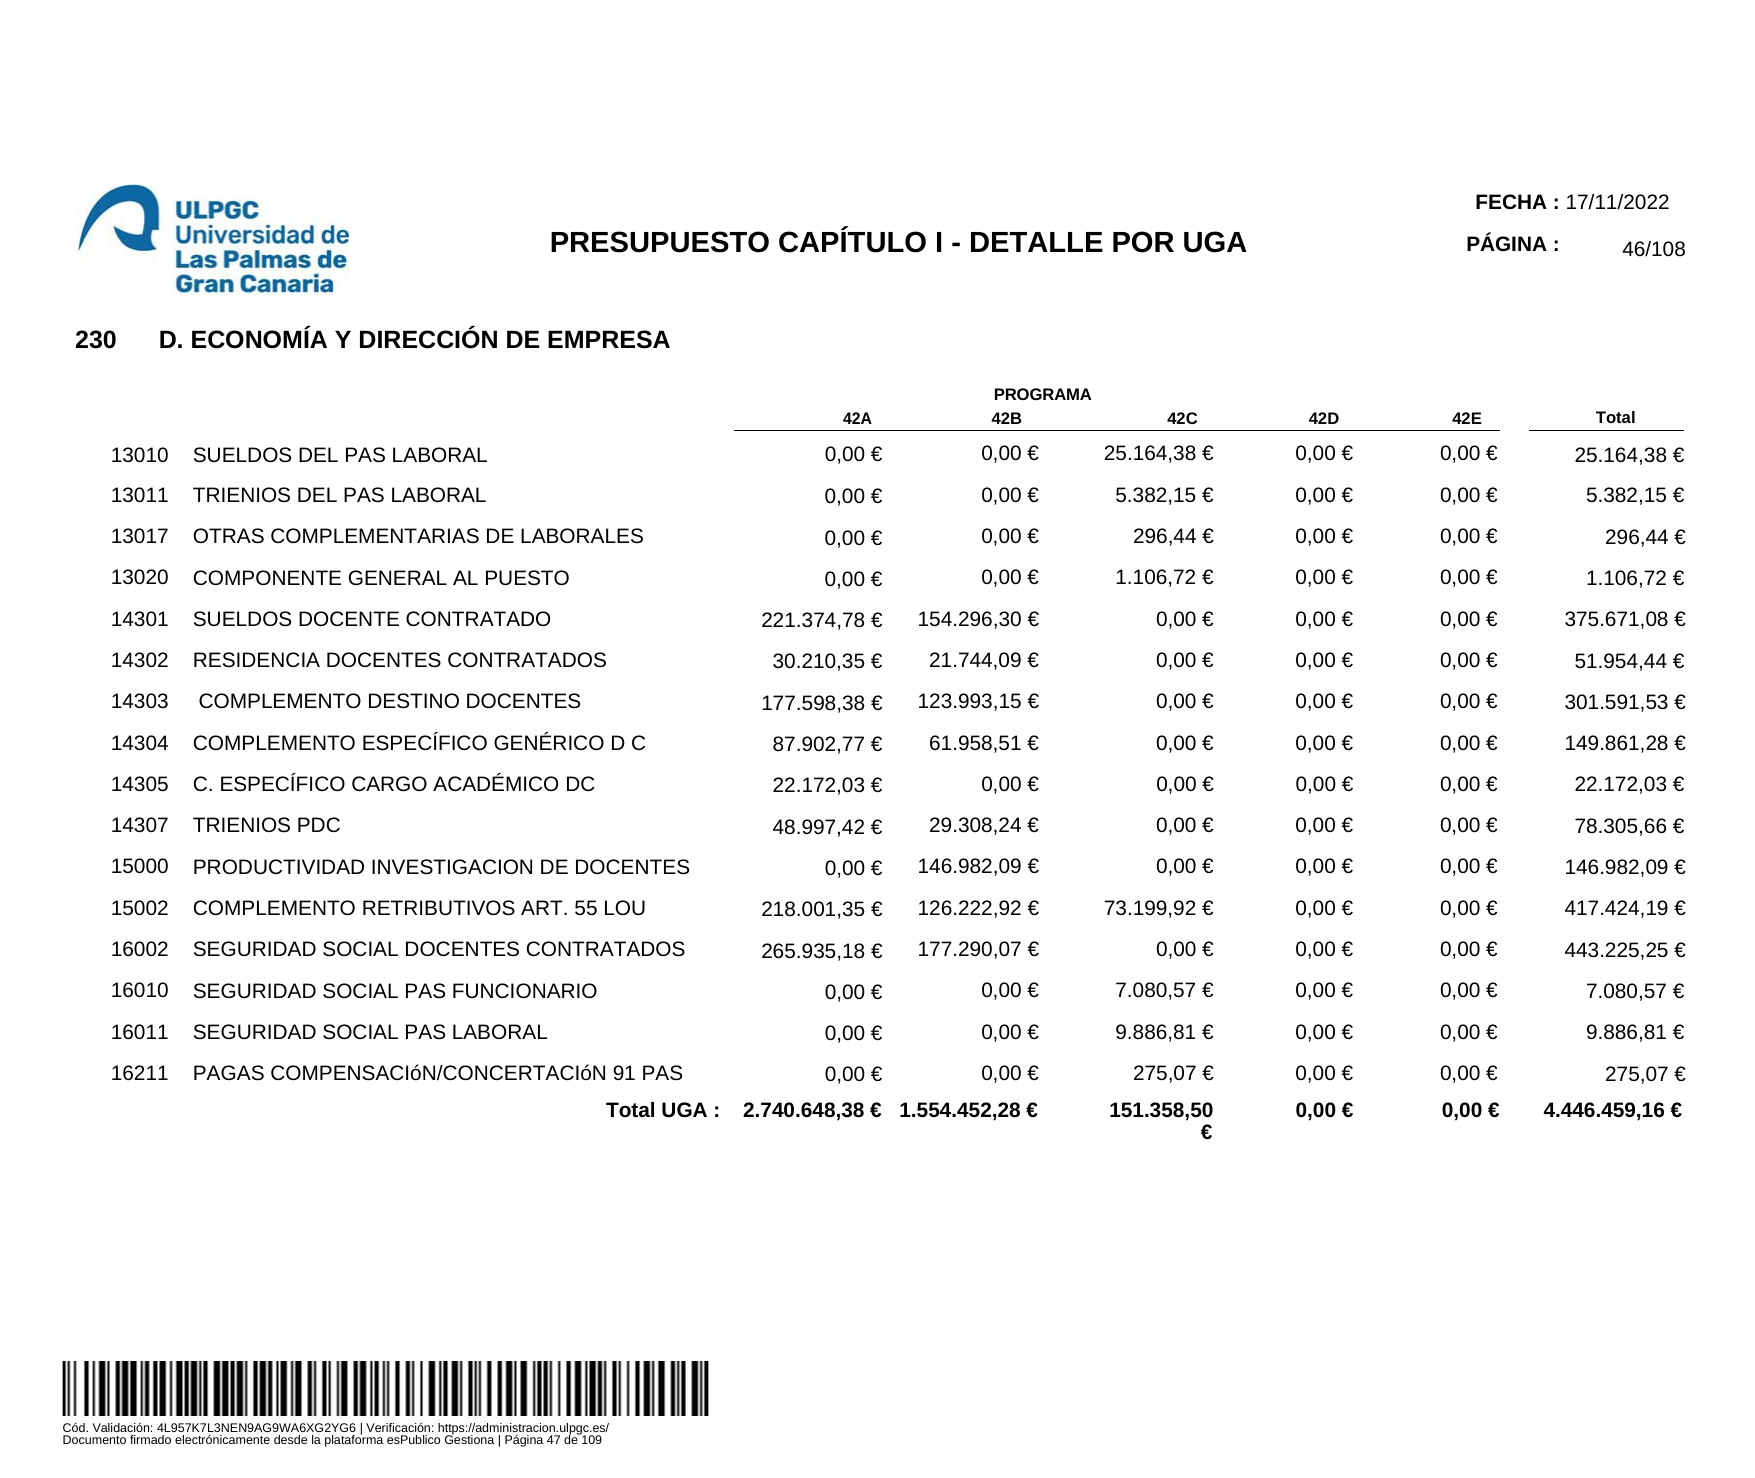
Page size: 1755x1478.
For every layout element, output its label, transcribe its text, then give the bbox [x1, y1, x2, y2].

table_cell 0,00 € [1396, 723, 1500, 764]
table_cell 0,00 € [734, 1053, 891, 1093]
table_cell 0,00 € [1396, 888, 1500, 929]
table_cell 0,00 € [1092, 847, 1254, 888]
table_cell 78.305,66 € [1529, 805, 1684, 847]
table_cell [1500, 929, 1529, 971]
table_cell 73.199,92 € [1092, 888, 1254, 929]
table_cell 13020 [70, 558, 187, 599]
table_cell 151.358,50 € [1092, 1093, 1254, 1144]
table_cell PAGAS COMPENSACIóN/CONCERTACIóN 91 PAS [187, 1053, 734, 1093]
table_cell RESIDENCIA DOCENTES CONTRATADOS [187, 640, 734, 681]
table_cell 275,07 € [1529, 1053, 1684, 1093]
table_cell 0,00 € [1396, 681, 1500, 723]
table_cell [70, 1093, 187, 1144]
table_cell 14303 [70, 681, 187, 723]
table_header [734, 326, 1684, 369]
table_cell 296,44 € [1092, 516, 1254, 558]
table_cell [1500, 681, 1529, 723]
table_cell 30.210,35 € [734, 640, 891, 681]
table_cell 16211 [70, 1053, 187, 1093]
table_cell 0,00 € [1396, 764, 1500, 805]
table_cell TRIENIOS PDC [187, 805, 734, 847]
table_cell SEGURIDAD SOCIAL PAS FUNCIONARIO [187, 971, 734, 1012]
table_header ECONOMÍA Y DIRECCIÓN DE EMPRESA [187, 326, 734, 369]
table_cell [1500, 640, 1529, 681]
table_cell 0,00 € [1255, 599, 1396, 640]
table_cell 0,00 € [1396, 640, 1500, 681]
table_cell 0,00 € [1396, 805, 1500, 847]
table_cell 375.671,08 € [1529, 599, 1684, 640]
table_cell PRODUCTIVIDAD INVESTIGACION DE DOCENTES [187, 847, 734, 888]
table_cell 0,00 € [1255, 1012, 1396, 1053]
table_cell 22.172,03 € [734, 764, 891, 805]
table_cell 0,00 € [1396, 558, 1500, 599]
table_cell 5.382,15 € [1092, 475, 1254, 516]
table_cell 48.997,42 € [734, 805, 891, 847]
table_cell 177.598,38 € [734, 681, 891, 723]
table_cell [1500, 723, 1529, 764]
table_cell 13010 [70, 430, 187, 475]
table_cell 14304 [70, 723, 187, 764]
table_cell 61.958,51 € [891, 723, 1092, 764]
table_cell 0,00 € [1255, 723, 1396, 764]
table_cell 42D [1255, 370, 1396, 430]
table_cell 0,00 € [1255, 764, 1396, 805]
table_cell 146.982,09 € [891, 847, 1092, 888]
table_cell 0,00 € [891, 516, 1092, 558]
table_cell 16010 [70, 971, 187, 1012]
table_cell 0,00 € [1255, 640, 1396, 681]
table_cell 2.740.648,38 € [734, 1093, 891, 1144]
table_cell COMPLEMENTO DESTINO DOCENTES [187, 681, 734, 723]
table_cell 149.861,28 € [1529, 723, 1684, 764]
table_cell 7.080,57 € [1092, 971, 1254, 1012]
table_cell 177.290,07 € [891, 929, 1092, 971]
table_cell 0,00 € [1396, 475, 1500, 516]
table_cell 15002 [70, 888, 187, 929]
table_cell [1500, 805, 1529, 847]
table_cell 0,00 € [1255, 847, 1396, 888]
table_cell SUELDOS DOCENTE CONTRATADO [187, 599, 734, 640]
table_cell 0,00 € [891, 1012, 1092, 1053]
table_cell 25.164,38 € [1092, 431, 1254, 475]
table_cell 0,00 € [1396, 971, 1500, 1012]
table_cell 0,00 € [891, 475, 1092, 516]
table_cell [1500, 1012, 1529, 1053]
table_cell 123.993,15 € [891, 681, 1092, 723]
table_cell 51.954,44 € [1529, 640, 1684, 681]
table_cell [1500, 599, 1529, 640]
table_cell 126.222,92 € [891, 888, 1092, 929]
table_cell 0,00 € [1255, 971, 1396, 1012]
table_cell 0,00 € [891, 558, 1092, 599]
table_header 230 D. [70, 326, 187, 369]
table_cell 16002 [70, 929, 187, 971]
table_cell Total [1529, 370, 1684, 430]
table_cell 0,00 € [1092, 723, 1254, 764]
table_cell 221.374,78 € [734, 599, 891, 640]
table_cell 0,00 € [734, 516, 891, 558]
table_cell 15000 [70, 847, 187, 888]
table_cell 0,00 € [1255, 475, 1396, 516]
table_cell 0,00 € [1092, 681, 1254, 723]
table_cell COMPONENTE GENERAL AL PUESTO [187, 558, 734, 599]
table_cell 443.225,25 € [1529, 929, 1684, 971]
table_cell [1500, 1053, 1529, 1093]
table_cell 0,00 € [1255, 888, 1396, 929]
table_cell 417.424,19 € [1529, 888, 1684, 929]
table_cell 0,00 € [1396, 431, 1500, 475]
table_cell 21.744,09 € [891, 640, 1092, 681]
table_cell 0,00 € [734, 847, 891, 888]
table_cell 0,00 € [891, 1053, 1092, 1093]
table_cell 4.446.459,16 € [1529, 1093, 1684, 1144]
table_cell [70, 370, 187, 430]
table_cell C. ESPECÍFICO CARGO ACADÉMICO DC [187, 764, 734, 805]
table_cell 0,00 € [734, 971, 891, 1012]
table_cell 0,00 € [1092, 599, 1254, 640]
table_cell 29.308,24 € [891, 805, 1092, 847]
table_cell [1500, 764, 1529, 805]
table_cell [1500, 370, 1529, 430]
table_cell 265.935,18 € [734, 929, 891, 971]
table_cell 0,00 € [1255, 805, 1396, 847]
table_cell 0,00 € [1255, 516, 1396, 558]
table_cell 87.902,77 € [734, 723, 891, 764]
table_cell 0,00 € [891, 431, 1092, 475]
table_cell 0,00 € [1255, 681, 1396, 723]
table_cell 14302 [70, 640, 187, 681]
table_cell [1500, 516, 1529, 558]
table_cell 218.001,35 € [734, 888, 891, 929]
table_cell 0,00 € [1396, 1012, 1500, 1053]
table_cell 296,44 € [1529, 516, 1684, 558]
table_cell 13017 [70, 516, 187, 558]
table_cell 1.106,72 € [1529, 558, 1684, 599]
table_cell 301.591,53 € [1529, 681, 1684, 723]
table_cell 0,00 € [1255, 431, 1396, 475]
table_cell 14307 [70, 805, 187, 847]
table_cell [1500, 558, 1529, 599]
table_cell COMPLEMENTO RETRIBUTIVOS ART. 55 LOU [187, 888, 734, 929]
table_cell 0,00 € [1396, 929, 1500, 971]
table_cell OTRAS COMPLEMENTARIAS DE LABORALES [187, 516, 734, 558]
table_cell 0,00 € [891, 764, 1092, 805]
table_cell 0,00 € [1092, 764, 1254, 805]
table_cell 0,00 € [1255, 929, 1396, 971]
table_cell 0,00 € [1396, 1093, 1500, 1144]
table_cell 25.164,38 € [1529, 431, 1684, 475]
table_cell 0,00 € [734, 475, 891, 516]
table_cell 275,07 € [1092, 1053, 1254, 1093]
table_cell 146.982,09 € [1529, 847, 1684, 888]
table_cell [1500, 475, 1529, 516]
table_cell 42A [734, 370, 891, 430]
table_cell 42E [1396, 370, 1500, 430]
table_cell 14301 [70, 599, 187, 640]
table_cell COMPLEMENTO ESPECÍFICO GENÉRICO D C [187, 723, 734, 764]
table_cell 42C [1092, 370, 1254, 430]
table_cell PROGRAMA 42B [891, 370, 1092, 430]
table_cell 14305 [70, 764, 187, 805]
table_cell [1500, 847, 1529, 888]
table_cell 0,00 € [734, 1012, 891, 1053]
table_cell [1500, 971, 1529, 1012]
table_cell 7.080,57 € [1529, 971, 1684, 1012]
table_cell 1.106,72 € [1092, 558, 1254, 599]
table_cell 0,00 € [1396, 599, 1500, 640]
table_cell 13011 [70, 475, 187, 516]
table_cell 16011 [70, 1012, 187, 1053]
table_cell SEGURIDAD SOCIAL DOCENTES CONTRATADOS [187, 929, 734, 971]
table_cell 0,00 € [1396, 516, 1500, 558]
table_cell 0,00 € [1255, 558, 1396, 599]
table_cell [187, 370, 734, 430]
table_cell 0,00 € [734, 431, 891, 475]
table_cell 154.296,30 € [891, 599, 1092, 640]
table_cell Total UGA : [187, 1093, 734, 1144]
table_cell 0,00 € [1255, 1093, 1396, 1144]
table_cell 0,00 € [734, 558, 891, 599]
table_cell 0,00 € [1255, 1053, 1396, 1093]
table_cell [1500, 888, 1529, 929]
table_cell TRIENIOS DEL PAS LABORAL [187, 475, 734, 516]
table_cell 0,00 € [891, 971, 1092, 1012]
table_cell 9.886,81 € [1092, 1012, 1254, 1053]
table_cell [1500, 1093, 1529, 1144]
table_cell [1500, 430, 1529, 475]
table_cell 5.382,15 € [1529, 475, 1684, 516]
table_cell 22.172,03 € [1529, 764, 1684, 805]
table_cell 0,00 € [1396, 1053, 1500, 1093]
table_cell SUELDOS DEL PAS LABORAL [187, 430, 734, 475]
table_cell 9.886,81 € [1529, 1012, 1684, 1053]
table_cell 0,00 € [1092, 929, 1254, 971]
table_cell 0,00 € [1396, 847, 1500, 888]
table_cell SEGURIDAD SOCIAL PAS LABORAL [187, 1012, 734, 1053]
table_cell 0,00 € [1092, 805, 1254, 847]
table_cell 0,00 € [1092, 640, 1254, 681]
table_cell 1.554.452,28 € [891, 1093, 1092, 1144]
